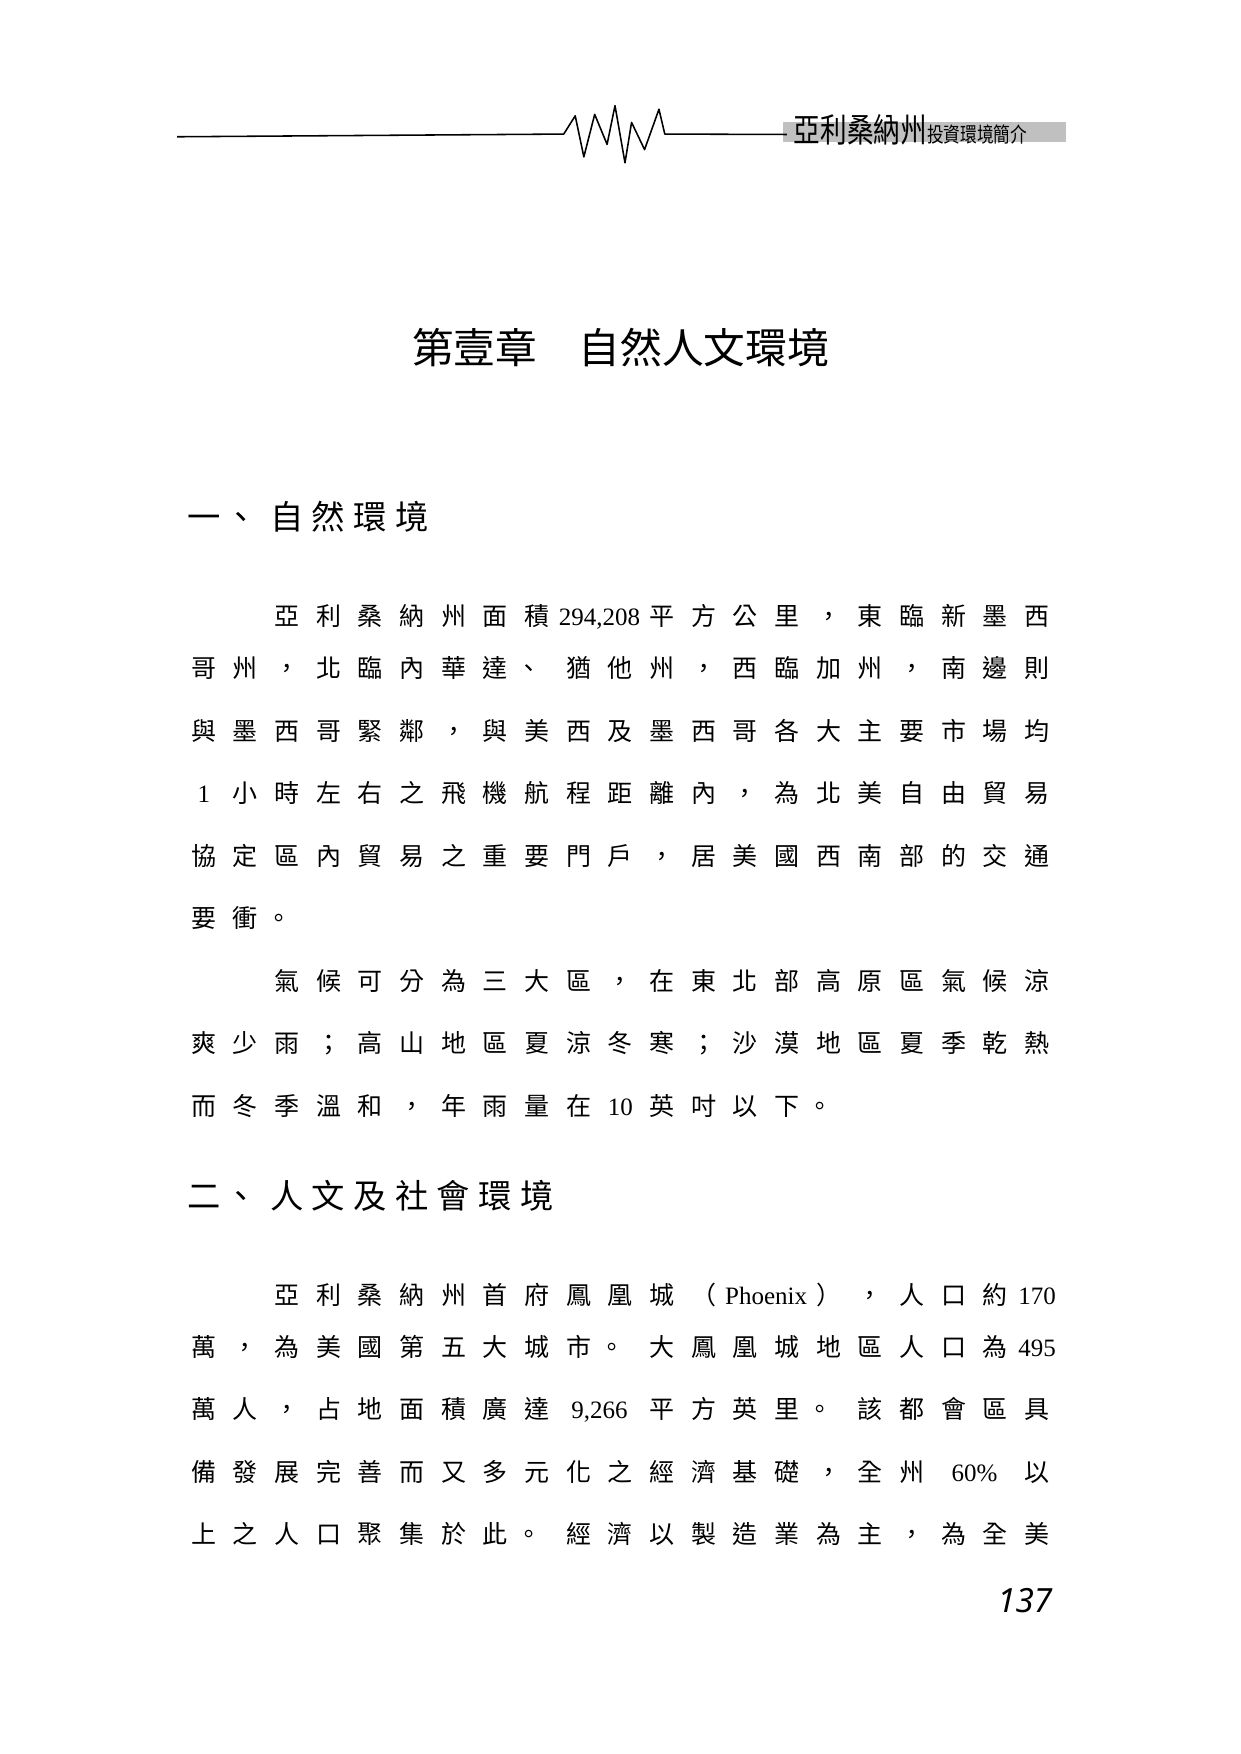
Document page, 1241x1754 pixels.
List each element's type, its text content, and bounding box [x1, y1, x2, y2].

text 第壹章 自然人文環境 [183, 304, 1058, 366]
text 亞利桑納州面積294,208平方公里，東臨新墨西哥州，北臨內華達、猶他州，西臨加州，南邊則與墨西哥緊鄰，與美西及墨西哥各大主要市場均1小時左右之飛機航程距離內，為北美自由貿易協定區內貿易之重要門戶，居美國西南部的交通要衝。 [183, 563, 1058, 938]
text 二、人文及社會環境 [183, 1152, 1058, 1214]
text 亞利桑納州首府鳳凰城（Phoenix），人口約170萬，為美國第五大城市。大鳳凰城地區人口為495萬人，占地面積廣達9,266平方英里。該都會區具備發展完善而又多元化之經濟基礎，全州60%以上之人口聚集於此。經濟以製造業為主，為全美 [183, 1241, 1058, 1554]
text 一、自然環境 [183, 473, 1058, 536]
text 氣候可分為三大區，在東北部高原區氣候涼爽少雨；高山地區夏涼冬寒；沙漠地區夏季乾熱而冬季溫和，年雨量在10英吋以下。 [183, 938, 1058, 1125]
